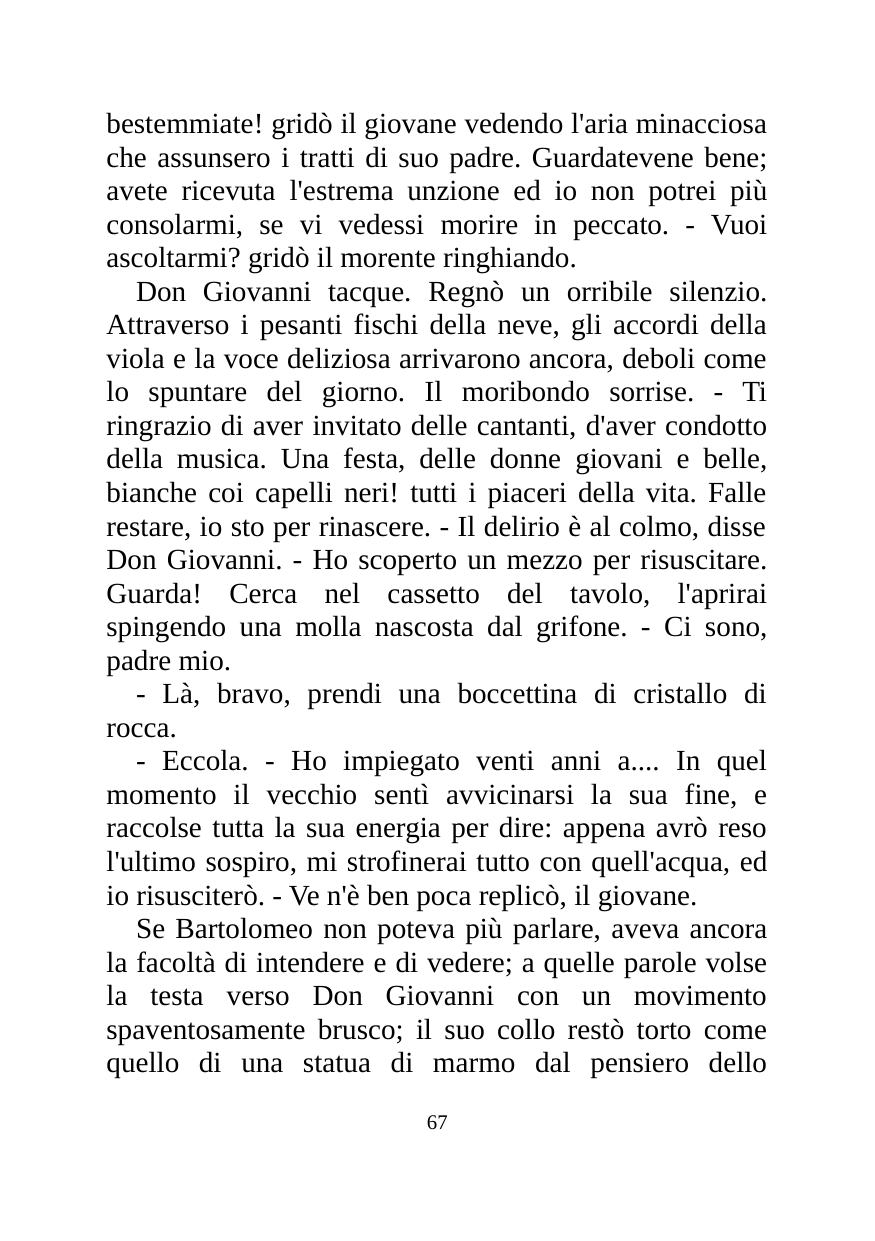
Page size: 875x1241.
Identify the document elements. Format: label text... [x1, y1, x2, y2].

text Don Giovanni tacque. Regnò un orribile silenzio. Attraverso i pesanti fischi della neve, gli accordi della viola e la voce deliziosa arrivarono ancora, deboli come lo spuntare del giorno. Il moribondo sorrise. - Ti ringrazio di aver invitato delle cantanti, d'aver condotto della musica. Una festa, delle donne giovani e belle, bianche coi capelli neri! tutti i piaceri della vita. Falle restare, io sto per rinascere. - Il delirio è al colmo, disse Don Giovanni. - Ho scoperto un mezzo per risuscitare. Guarda! Cerca nel cassetto del tavolo, l'aprirai spingendo una molla nascosta dal grifone. - Ci sono, padre mio. [106, 274, 768, 676]
text - Eccola. - Ho impiegato venti anni a.... In quel momento il vecchio sentì avvicinarsi la sua fine, e raccolse tutta la sua energia per dire: appena avrò reso l'ultimo sospiro, mi strofinerai tutto con quell'acqua, ed io risusciterò. - Ve n'è ben poca replicò, il giovane. [106, 743, 768, 911]
text - Là, bravo, prendi una boccettina di cristallo di rocca. [106, 676, 768, 743]
text Se Bartolomeo non poteva più parlare, aveva ancora la facoltà di intendere e di vedere; a quelle parole volse la testa verso Don Giovanni con un movimento spaventosamente brusco; il suo collo restò torto come quello di una statua di marmo dal pensiero dello [106, 911, 768, 1079]
text bestemmiate! gridò il giovane vedendo l'aria minacciosa che assunsero i tratti di suo padre. Guardatevene bene; avete ricevuta l'estrema unzione ed io non potrei più consolarmi, se vi vedessi morire in peccato. - Vuoi ascoltarmi? gridò il morente ringhiando. [106, 106, 768, 274]
